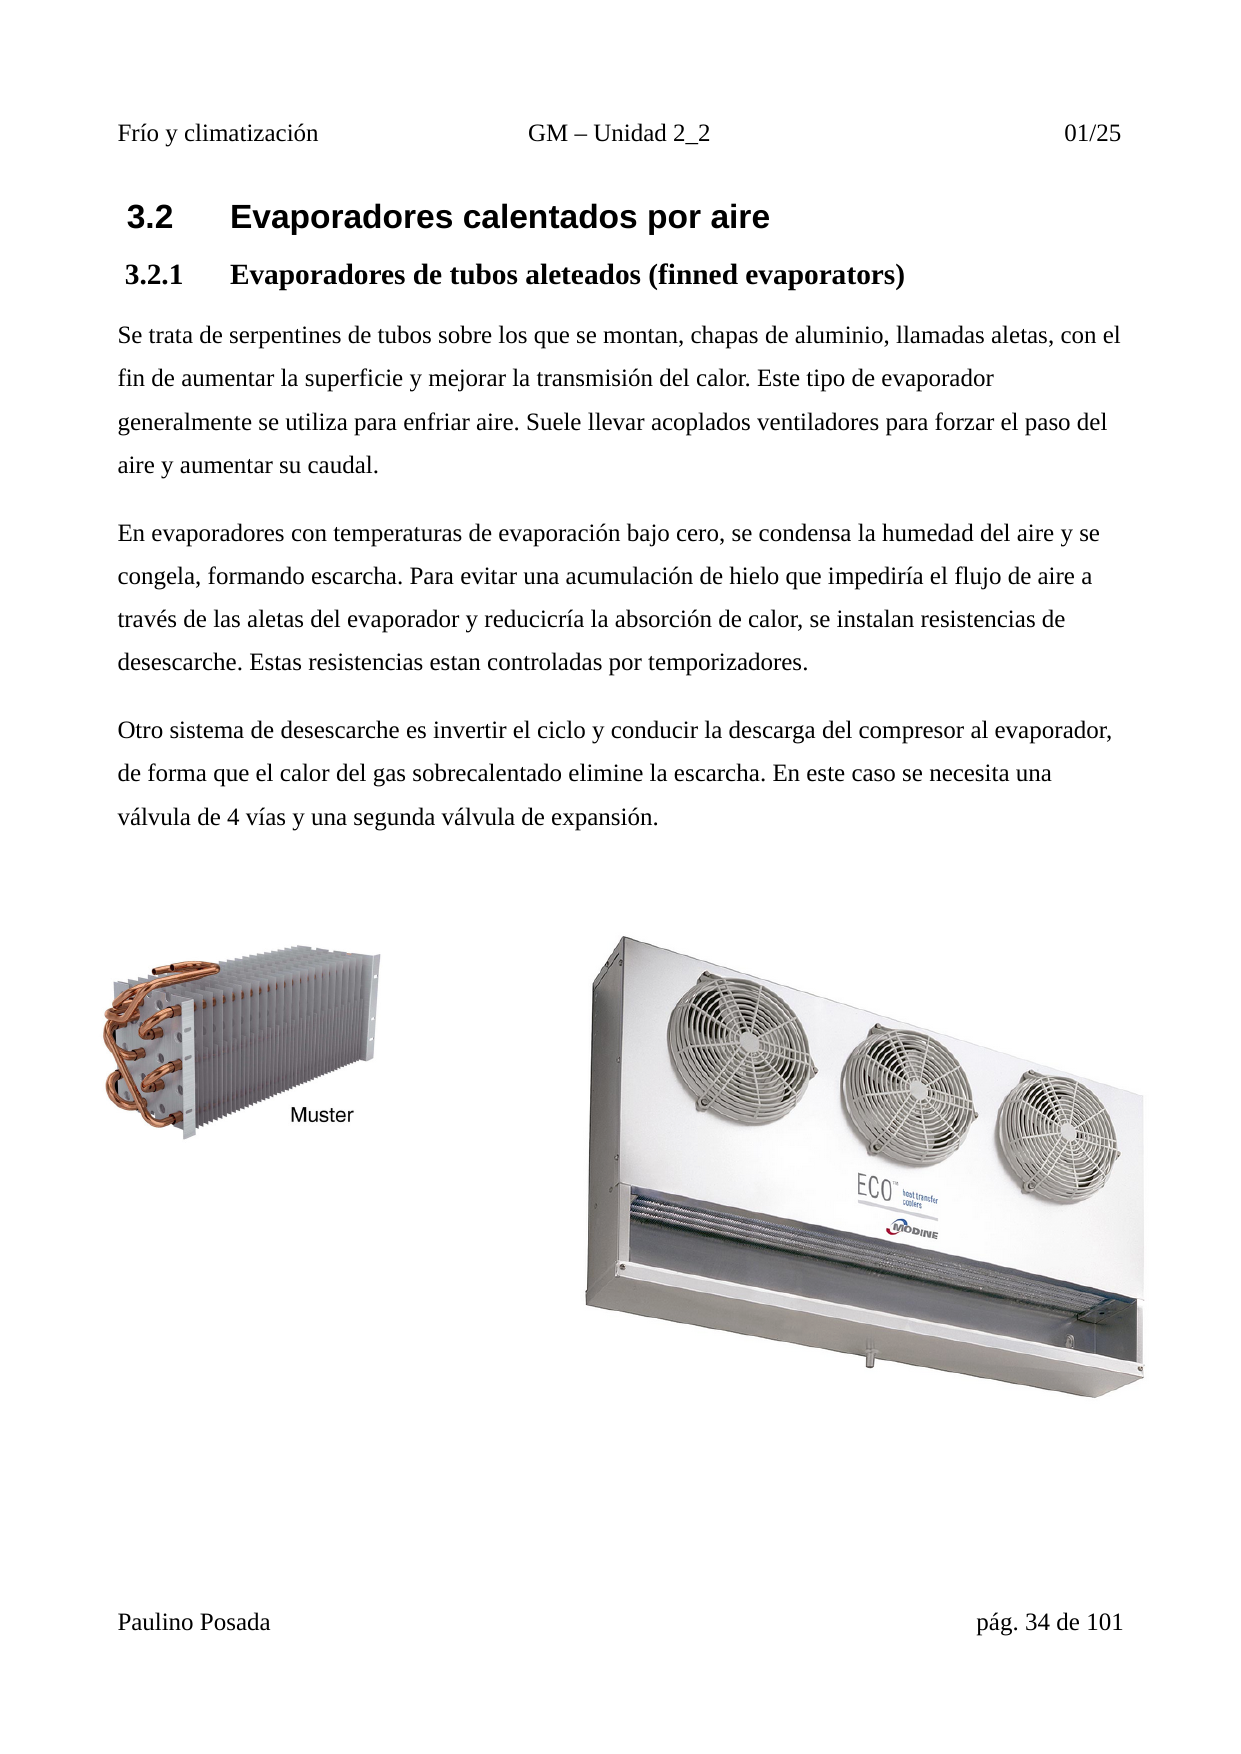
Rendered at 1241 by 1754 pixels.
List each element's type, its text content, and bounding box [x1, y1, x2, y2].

text En evaporadores con temperaturas de evaporación bajo cero, se condensa la humedad del aire y se congela, formando escarcha. Para evitar una acumulación de hielo que impediría el flujo de aire a través de las aletas del evaporador y reducicría la absorción de calor, se instalan resistencias de desescarche. Estas resistencias estan controladas por temporizadores. [117, 518, 1123, 676]
subtitle Evaporadores de tubos aleteados (finned evaporators) [117, 257, 1123, 290]
text Otro sistema de desescarche es invertir el ciclo y conducir la descarga del compresor al evaporador, de forma que el calor del gas sobrecalentado elimine la escarcha. En este caso se necesita una válvula de 4 vías y una segunda válvula de expansión. [117, 715, 1123, 830]
subtitle Evaporadores calentados por aire [117, 197, 1123, 236]
text Se trata de serpentines de tubos sobre los que se montan, chapas de aluminio, llamadas aletas, con el fin de aumentar la superficie y mejorar la transmisión del calor. Este tipo de evaporador generalmente se utiliza para enfriar aire. Suele llevar acoplados ventiladores para forzar el paso del aire y aumentar su caudal. [117, 320, 1123, 478]
picture [93, 893, 389, 1189]
picture [563, 924, 1155, 1440]
